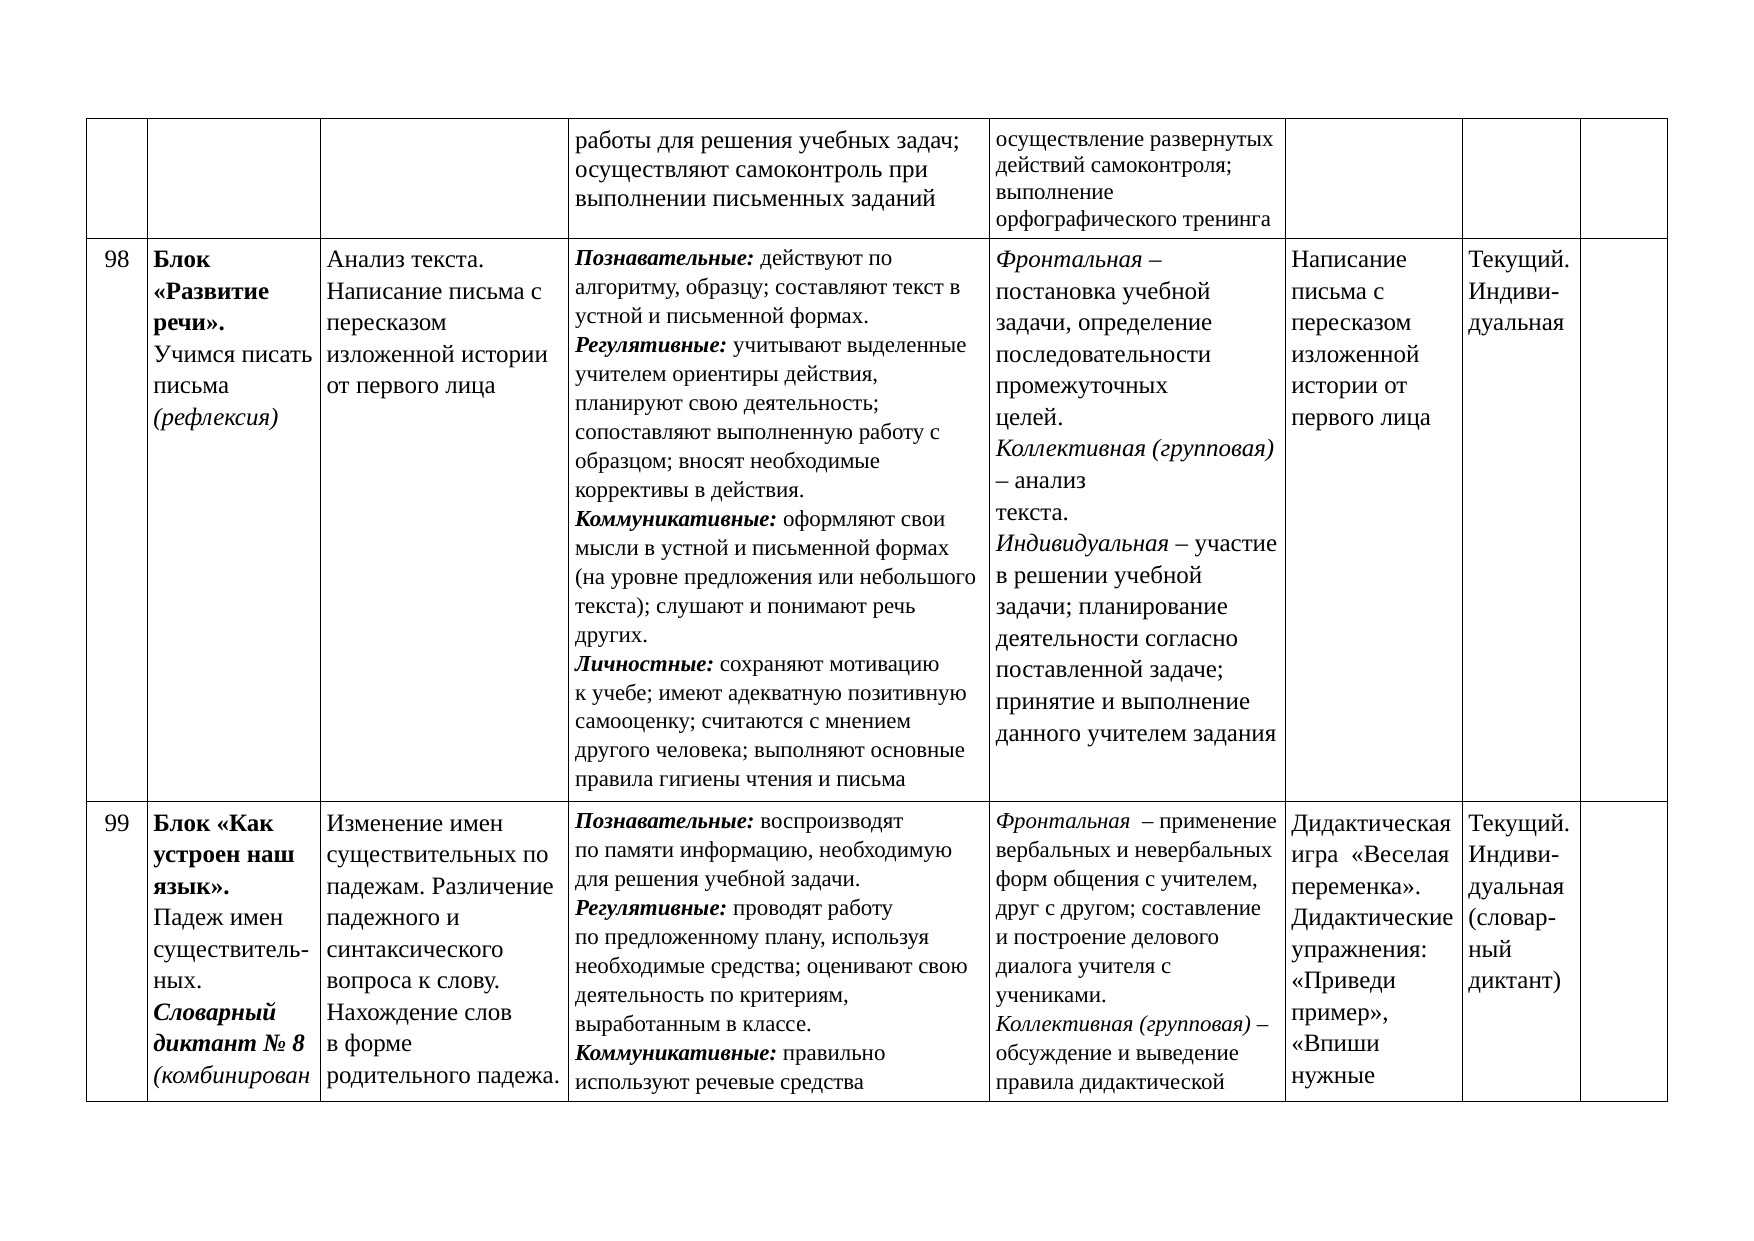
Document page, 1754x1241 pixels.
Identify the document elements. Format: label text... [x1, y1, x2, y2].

table_cell Дидактическая игра «Веселая переменка». Дидактические упражнения: «Приведи пример», «Впиши нужные [1286, 802, 1462, 1101]
table_cell Анализ текста. Написание письма с пересказом изложенной истории от первого лица [321, 239, 568, 801]
table_cell [1286, 119, 1462, 237]
table_cell Блок «Развитие речи». Учимся писать письма (рефлексия) [148, 239, 320, 801]
table_cell Текущий. Индиви-дуальная [1463, 239, 1580, 801]
table_cell осуществление развернутых действий самоконтроля; выполнение орфографического тренинга [990, 119, 1285, 237]
table_cell Текущий. Индиви-дуальная (словар-ный диктант) [1463, 802, 1580, 1101]
table_cell Блок «Как устроен наш язык». Падеж имен существитель-ных. Словарный диктант № 8 (комбинирован [148, 802, 320, 1101]
table_cell Познавательные: воспроизводят по памяти информацию, необходимую для решения учебной задачи. Регулятивные: проводят работу по предложенному плану, используя необходимые средства; оценивают свою деятельность по критериям, выработанным в классе. Коммуникативные: правильно используют речевые средства [569, 802, 989, 1101]
table_cell работы для решения учебных задач; осуществляют самоконтроль при выполнении письменных заданий [569, 119, 989, 237]
table_cell [1581, 239, 1667, 801]
table_cell 99 [87, 802, 147, 1101]
table_cell Фронтальная – применение вербальных и невербальных форм общения с учителем, друг с другом; составление и построение делового диалога учителя с учениками. Коллективная (групповая) – обсуждение и выведение правила дидактической [990, 802, 1285, 1101]
table_cell [87, 119, 147, 237]
table_cell Написание письма с пересказом изложенной истории от первого лица [1286, 239, 1462, 801]
table_cell [148, 119, 320, 237]
table_cell [1463, 119, 1580, 237]
table_cell [321, 119, 568, 237]
table_cell [1581, 119, 1667, 237]
table_cell Познавательные: действуют по алгоритму, образцу; составляют текст в устной и письменной формах. Регулятивные: учитывают выделенные учителем ориентиры действия, планируют свою деятельность; сопоставляют выполненную работу с образцом; вносят необходимые коррективы в действия. Коммуникативные: оформляют свои мысли в устной и письменной формах (на уровне предложения или небольшого текста); слушают и понимают речь других. Личностные: сохраняют мотивацию к учебе; имеют адекватную позитивную самооценку; считаются с мнением другого человека; выполняют основные правила гигиены чтения и письма [569, 239, 989, 801]
table_cell Фронтальная – постановка учебной задачи, определение последовательности промежуточных целей. Коллективная (групповая) – анализ текста. Индивидуальная – участие в решении учебной задачи; планирование деятельности согласно поставленной задаче; принятие и выполнение данного учителем задания [990, 239, 1285, 801]
table_cell Изменение имен существительных по падежам. Различение падежного и синтаксического вопроса к слову. Нахождение слов в форме родительного падежа. [321, 802, 568, 1101]
table_cell [1581, 802, 1667, 1101]
table_cell 98 [87, 239, 147, 801]
